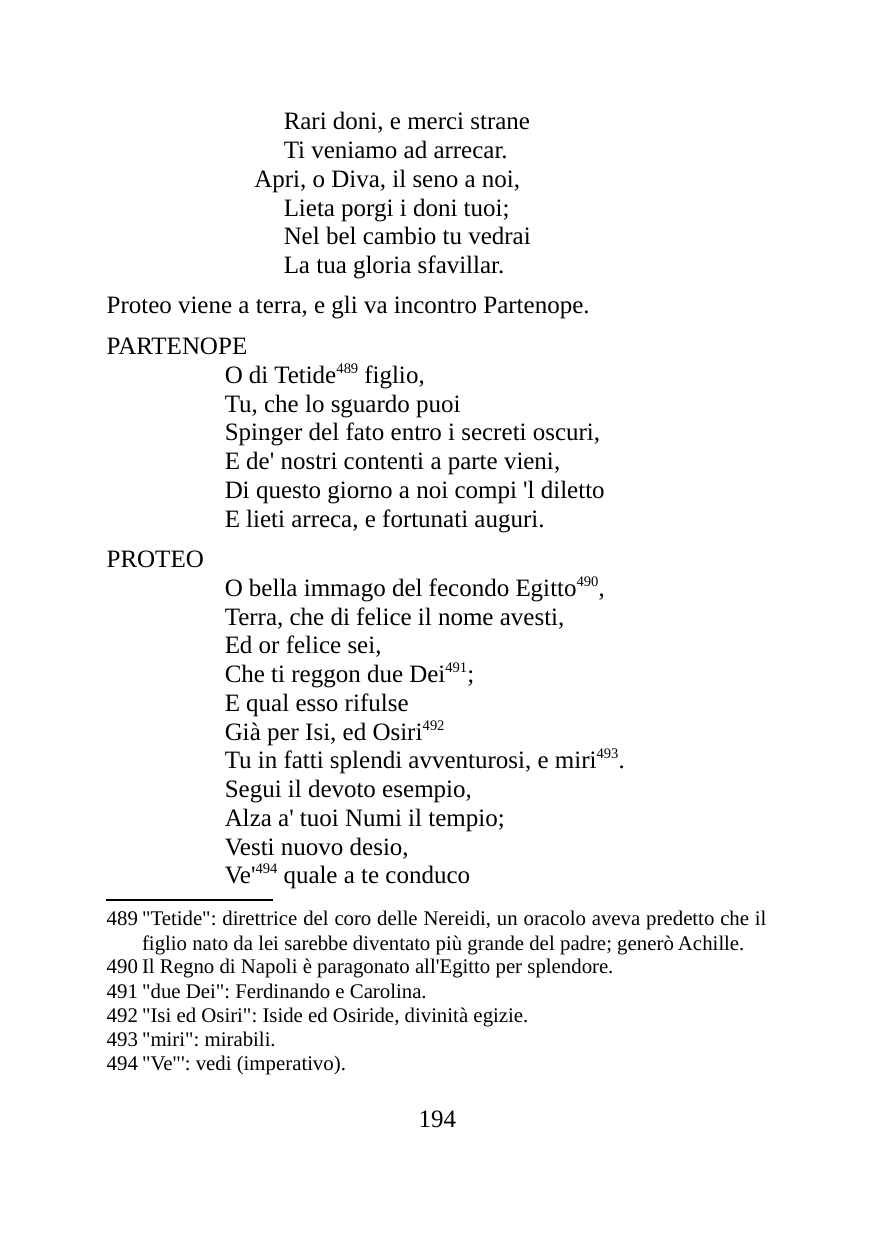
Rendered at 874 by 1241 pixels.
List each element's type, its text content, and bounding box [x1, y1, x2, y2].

text Di questo giorno a noi compi 'l diletto [224, 475, 768, 504]
text O bella immago del fecondo Egitto, [224, 573, 768, 602]
text Tu, che lo sguardo puoi [224, 389, 768, 417]
text Terra, che di felice il nome avesti, [224, 602, 768, 630]
text Che ti reggon due Dei; [224, 659, 768, 688]
text PROTEO [106, 544, 768, 573]
text Rari doni, e merci strane Ti veniamo ad arrecar. [254, 106, 768, 164]
text Spinger del fato entro i secreti oscuri, [224, 417, 768, 446]
text PARTENOPE [106, 331, 768, 360]
text Alza a' tuoi Numi il tempio; [224, 803, 768, 832]
text "due Dei": Ferdinando e Carolina. [106, 978, 768, 1003]
text Proteo viene a terra, e gli va incontro Partenope. [106, 291, 768, 319]
text Già per Isi, ed Osiri [224, 717, 768, 745]
text "Isi ed Osiri": Iside ed Osiride, divinità egizie. [106, 1003, 768, 1027]
text Tu in fatti splendi avventurosi, e miri. [224, 745, 768, 774]
text E qual esso rifulse [224, 688, 768, 717]
text Il Regno di Napoli è paragonato all'Egitto per splendore. [106, 954, 768, 978]
text Segui il devoto esempio, [224, 774, 768, 803]
text "miri": mirabili. [106, 1027, 768, 1051]
text Vesti nuovo desio, [224, 832, 768, 860]
text Ve' quale a te conduco [224, 860, 768, 889]
text E de' nostri contenti a parte vieni, [224, 446, 768, 475]
text O di Tetide figlio, [224, 360, 768, 389]
text "Ve"': vedi (imperativo). [106, 1051, 768, 1075]
text Ed or felice sei, [224, 630, 768, 659]
text E lieti arreca, e fortunati auguri. [224, 504, 768, 532]
text Apri, o Diva, il seno a noi, Lieta porgi i doni tuoi; Nel bel cambio tu vedrai La tua gloria sfavillar. [254, 164, 768, 279]
text "Tetide": direttrice del coro delle Nereidi, un oracolo aveva predetto che il figlio nato da lei sarebbe diventato più grande del padre; generò Achille. [106, 906, 768, 954]
